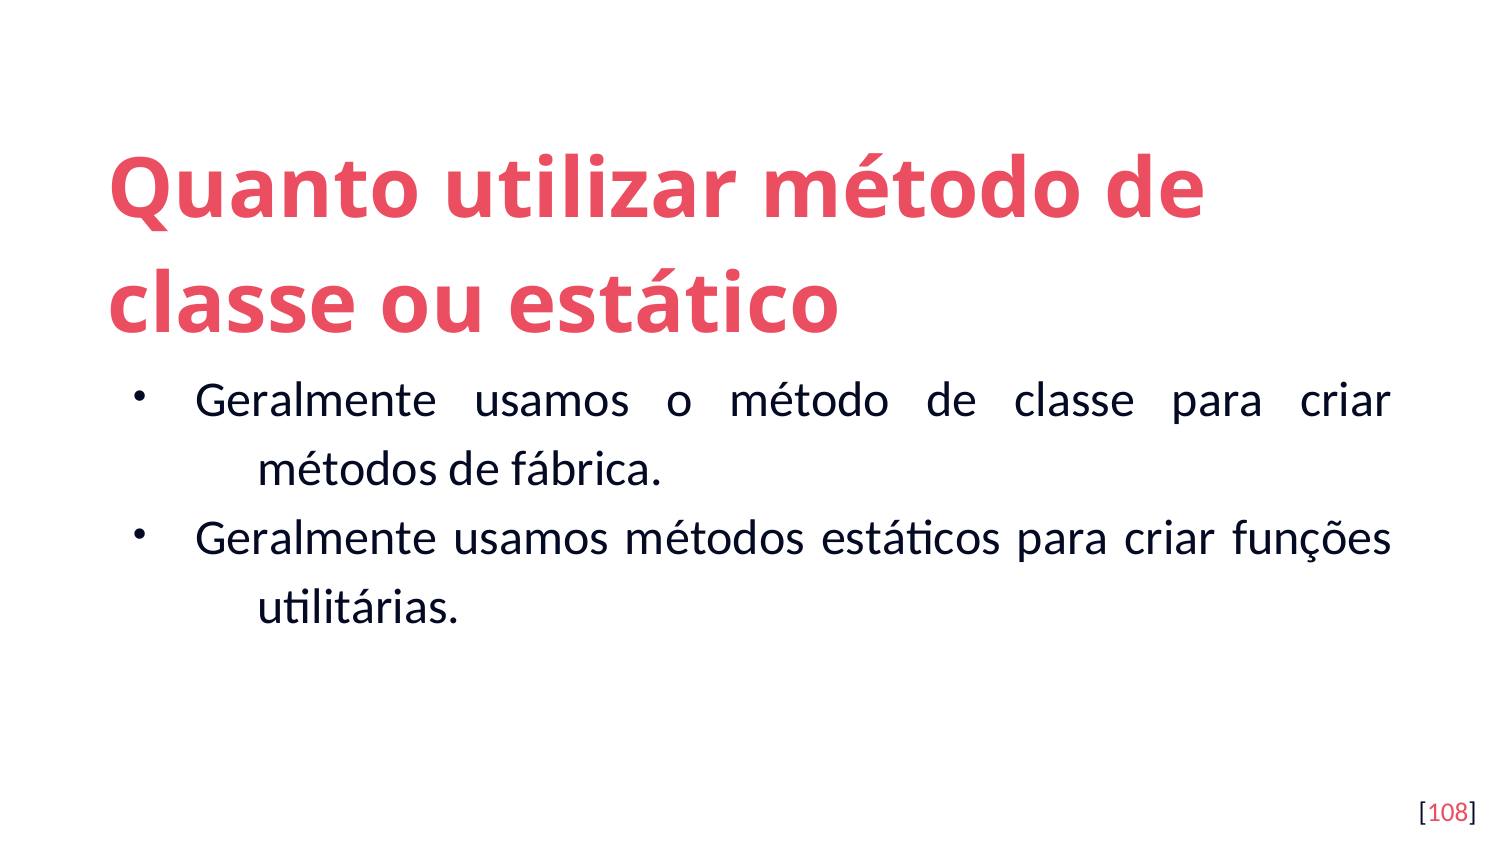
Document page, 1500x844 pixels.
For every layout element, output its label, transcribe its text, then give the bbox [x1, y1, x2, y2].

text_box Quanto utilizar método de classe ou estático [92, 104, 1408, 243]
text_box Geralmente usamos o método de classe para criar métodos de fábrica. Geralmente usamos métodos estáticos para criar funções utilitárias. [92, 243, 1408, 749]
slide_number [108] [1403, 779, 1494, 844]
